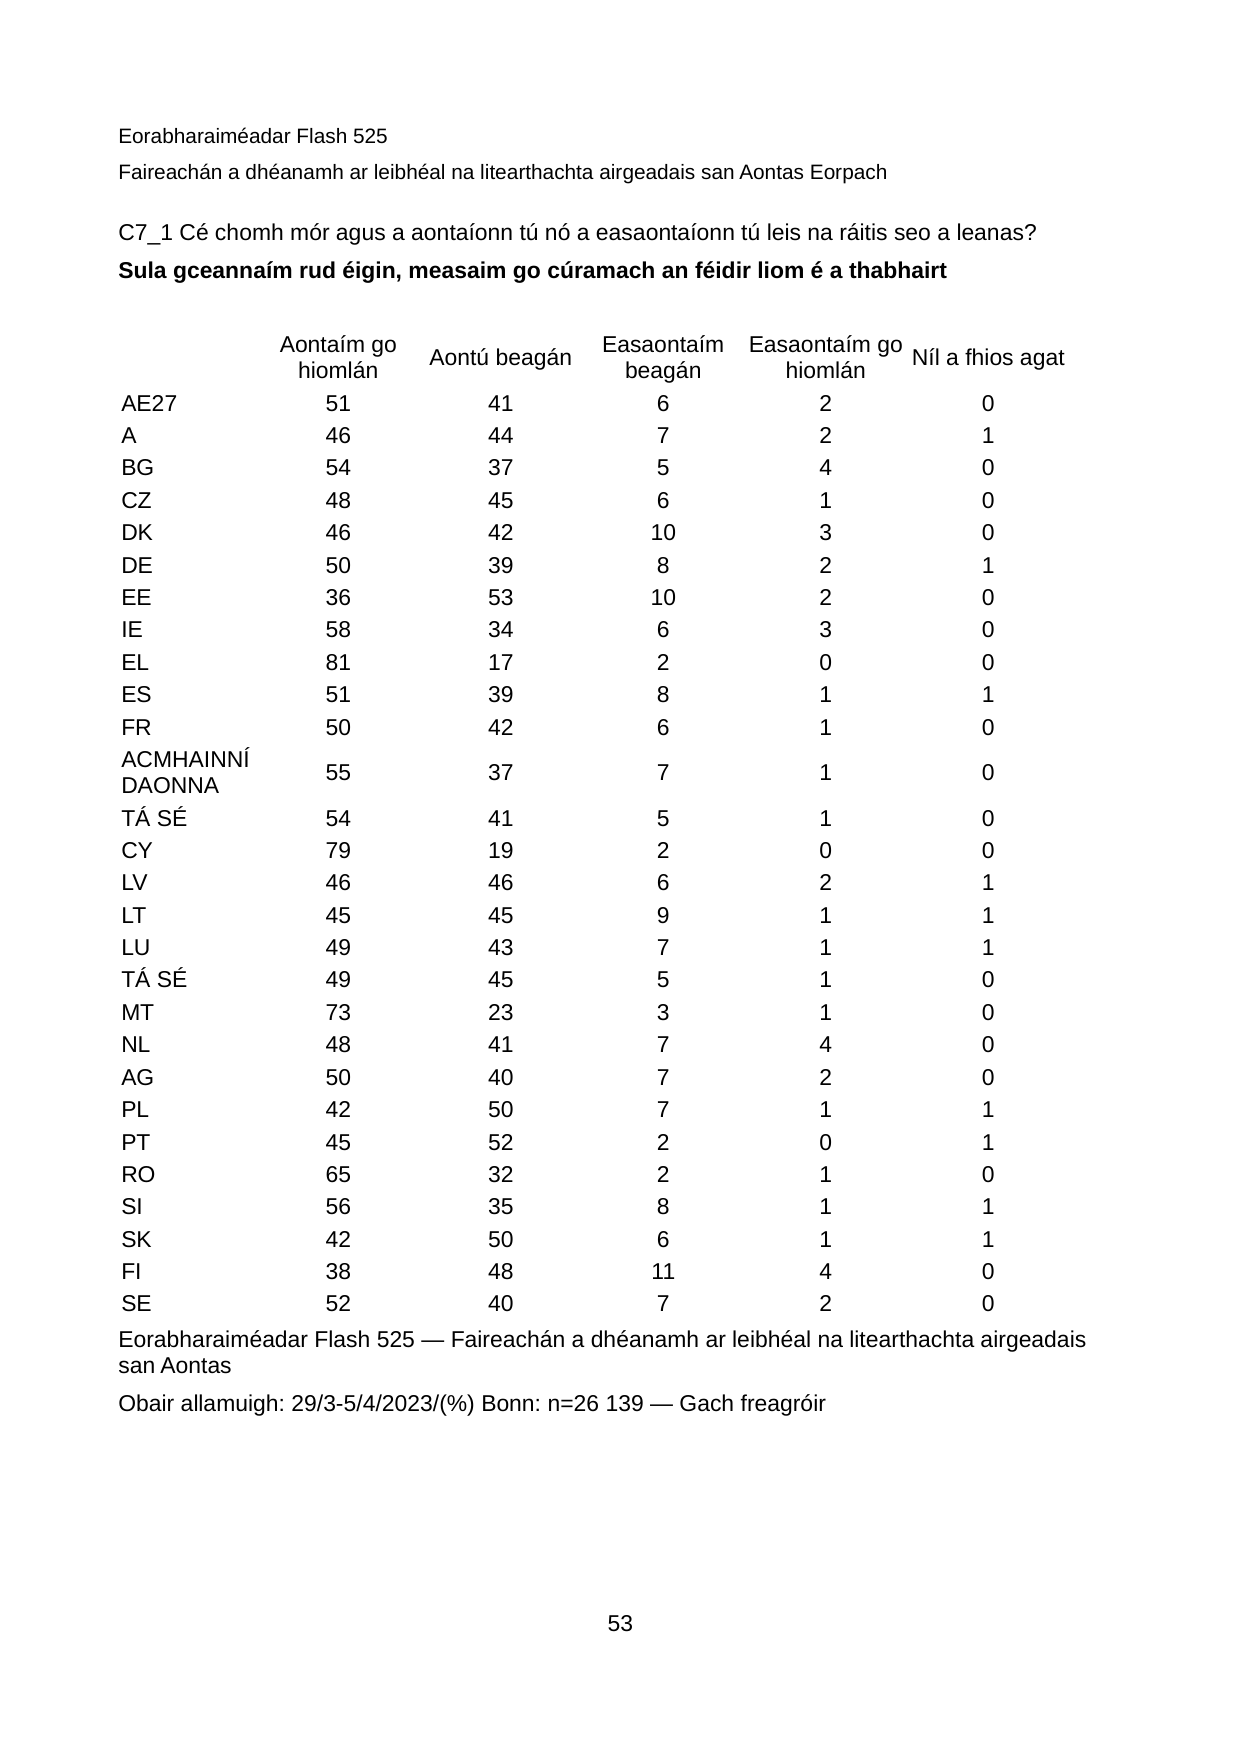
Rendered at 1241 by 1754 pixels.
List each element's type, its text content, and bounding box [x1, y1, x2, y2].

table_cell 1 [907, 678, 1069, 711]
table_cell 39 [419, 678, 582, 711]
table_cell LU [118, 931, 257, 963]
table_cell 45 [419, 484, 582, 516]
table_cell 2 [744, 866, 907, 899]
table_cell 4 [744, 1255, 907, 1287]
table_cell 2 [744, 1061, 907, 1093]
table_cell 1 [744, 1093, 907, 1125]
table_cell 0 [907, 711, 1069, 743]
table_cell 50 [257, 549, 419, 581]
table_cell 7 [582, 743, 744, 801]
table_cell 5 [582, 964, 744, 996]
table_cell 0 [907, 1028, 1069, 1061]
table_cell 6 [582, 387, 744, 419]
table_cell 42 [419, 711, 582, 743]
table_cell TÁ SÉ [118, 801, 257, 834]
text Eorabharaiméadar Flash 525 — Faireachán a dhéanamh ar leibhéal na litearthachta airgeadais san Aontas [118, 1326, 1122, 1378]
table_cell 0 [907, 484, 1069, 516]
table_cell 49 [257, 964, 419, 996]
table_cell 1 [744, 484, 907, 516]
table_cell 41 [419, 1028, 582, 1061]
table_cell 49 [257, 931, 419, 963]
table_cell 46 [257, 419, 419, 451]
table_cell LV [118, 866, 257, 899]
table_cell 0 [907, 451, 1069, 484]
table_cell EL [118, 646, 257, 678]
table_cell 2 [582, 1125, 744, 1158]
table_cell 1 [907, 899, 1069, 931]
table_cell 46 [419, 866, 582, 899]
table_cell ES [118, 678, 257, 711]
table_header Easaontaím go hiomlán [744, 328, 907, 387]
table_cell 1 [744, 711, 907, 743]
table_cell DE [118, 549, 257, 581]
table_cell 51 [257, 678, 419, 711]
table_cell 50 [257, 711, 419, 743]
table_cell 32 [419, 1158, 582, 1190]
table_header [118, 328, 257, 387]
table_cell 17 [419, 646, 582, 678]
table_cell 23 [419, 996, 582, 1028]
table_cell 55 [257, 743, 419, 801]
table_cell 1 [744, 743, 907, 801]
table_header Níl a fhios agat [907, 328, 1069, 387]
table_cell 44 [419, 419, 582, 451]
table_cell 1 [907, 866, 1069, 899]
table_cell 41 [419, 387, 582, 419]
table_cell 73 [257, 996, 419, 1028]
table_cell 2 [582, 646, 744, 678]
table_cell 6 [582, 484, 744, 516]
table_cell 2 [744, 1288, 907, 1320]
table_cell 6 [582, 1223, 744, 1255]
table_cell 4 [744, 1028, 907, 1061]
table_cell CZ [118, 484, 257, 516]
table_cell FI [118, 1255, 257, 1287]
table_cell 6 [582, 866, 744, 899]
table_cell 1 [744, 931, 907, 963]
table_cell 38 [257, 1255, 419, 1287]
table_cell 81 [257, 646, 419, 678]
table_cell FR [118, 711, 257, 743]
table_cell 46 [257, 516, 419, 548]
table_cell 1 [907, 1190, 1069, 1223]
table_cell 1 [907, 1223, 1069, 1255]
table_cell 0 [907, 581, 1069, 613]
table_cell 0 [744, 1125, 907, 1158]
table_cell 36 [257, 581, 419, 613]
table_cell 41 [419, 801, 582, 834]
table_cell 7 [582, 1288, 744, 1320]
table_cell 50 [257, 1061, 419, 1093]
table_cell IE [118, 613, 257, 646]
table_cell 1 [744, 996, 907, 1028]
table_cell 42 [257, 1223, 419, 1255]
table_cell 79 [257, 834, 419, 866]
table_header Easaontaím beagán [582, 328, 744, 387]
table_cell 8 [582, 678, 744, 711]
table_cell 0 [907, 1061, 1069, 1093]
table_cell 5 [582, 451, 744, 484]
table_cell 56 [257, 1190, 419, 1223]
table_cell 0 [907, 801, 1069, 834]
table_cell 0 [907, 1255, 1069, 1287]
table_cell 1 [744, 1158, 907, 1190]
table_cell 10 [582, 516, 744, 548]
table_cell 5 [582, 801, 744, 834]
table_cell 50 [419, 1223, 582, 1255]
table_cell 1 [907, 1093, 1069, 1125]
table_cell 53 [419, 581, 582, 613]
table_cell DK [118, 516, 257, 548]
table_cell 45 [257, 899, 419, 931]
table_cell 1 [744, 678, 907, 711]
table_cell 3 [744, 613, 907, 646]
table_cell 7 [582, 1061, 744, 1093]
table_cell 1 [907, 931, 1069, 963]
table_cell 48 [257, 484, 419, 516]
table_cell 48 [257, 1028, 419, 1061]
text C7_1 Cé chomh mór agus a aontaíonn tú nó a easaontaíonn tú leis na ráitis seo a leanas? [118, 219, 1122, 246]
table_cell 1 [907, 1125, 1069, 1158]
table_cell 0 [907, 387, 1069, 419]
table_cell 42 [419, 516, 582, 548]
table_cell 9 [582, 899, 744, 931]
table_cell 8 [582, 1190, 744, 1223]
table_cell 6 [582, 711, 744, 743]
table_cell AE27 [118, 387, 257, 419]
table_cell ACMHAINNÍ DAONNA [118, 743, 257, 801]
table_cell 0 [744, 646, 907, 678]
table_cell NL [118, 1028, 257, 1061]
table_cell 54 [257, 801, 419, 834]
text Obair allamuigh: 29/3-5/4/2023/(%) Bonn: n=26 139 — Gach freagróir [118, 1390, 1122, 1417]
table_cell 11 [582, 1255, 744, 1287]
table_cell 51 [257, 387, 419, 419]
table_cell 37 [419, 451, 582, 484]
table_cell 45 [257, 1125, 419, 1158]
table_cell 1 [744, 899, 907, 931]
table_cell 2 [744, 387, 907, 419]
table_cell 52 [419, 1125, 582, 1158]
table_cell PL [118, 1093, 257, 1125]
table_cell 0 [907, 1158, 1069, 1190]
table_cell 0 [744, 834, 907, 866]
table_cell 39 [419, 549, 582, 581]
table_cell 52 [257, 1288, 419, 1320]
table_cell 2 [744, 549, 907, 581]
table_cell MT [118, 996, 257, 1028]
table_cell 42 [257, 1093, 419, 1125]
table_cell 37 [419, 743, 582, 801]
table_cell AG [118, 1061, 257, 1093]
table_cell 0 [907, 996, 1069, 1028]
table_cell 10 [582, 581, 744, 613]
table_cell LT [118, 899, 257, 931]
table_cell 7 [582, 419, 744, 451]
table_cell 40 [419, 1061, 582, 1093]
table_cell 1 [744, 964, 907, 996]
table_cell A [118, 419, 257, 451]
table_cell RO [118, 1158, 257, 1190]
table_cell 1 [907, 549, 1069, 581]
table_cell 0 [907, 516, 1069, 548]
table_cell 1 [744, 801, 907, 834]
table_cell 34 [419, 613, 582, 646]
table_cell 48 [419, 1255, 582, 1287]
text Sula gceannaím rud éigin, measaim go cúramach an féidir liom é a thabhairt [118, 257, 1122, 284]
table_cell 19 [419, 834, 582, 866]
table_cell 7 [582, 1028, 744, 1061]
table_cell 54 [257, 451, 419, 484]
table_header Aontú beagán [419, 328, 582, 387]
table_cell 65 [257, 1158, 419, 1190]
table_cell TÁ SÉ [118, 964, 257, 996]
table_cell 45 [419, 964, 582, 996]
table_cell 40 [419, 1288, 582, 1320]
table_cell BG [118, 451, 257, 484]
table_cell 0 [907, 743, 1069, 801]
table_cell SE [118, 1288, 257, 1320]
table_cell 0 [907, 834, 1069, 866]
table_cell 2 [744, 581, 907, 613]
table_cell 0 [907, 1288, 1069, 1320]
table_cell 6 [582, 613, 744, 646]
table_cell 46 [257, 866, 419, 899]
table_cell 0 [907, 964, 1069, 996]
table_cell EE [118, 581, 257, 613]
table_cell 0 [907, 646, 1069, 678]
table_cell 1 [744, 1223, 907, 1255]
table_cell 58 [257, 613, 419, 646]
table_cell 43 [419, 931, 582, 963]
table_cell PT [118, 1125, 257, 1158]
table_cell 3 [744, 516, 907, 548]
table_cell 1 [744, 1190, 907, 1223]
table_cell 7 [582, 931, 744, 963]
table_header Aontaím go hiomlán [257, 328, 419, 387]
table_cell SI [118, 1190, 257, 1223]
table_cell 2 [582, 1158, 744, 1190]
table_cell 35 [419, 1190, 582, 1223]
table_cell 8 [582, 549, 744, 581]
table_cell SK [118, 1223, 257, 1255]
table_cell 0 [907, 613, 1069, 646]
table_cell 4 [744, 451, 907, 484]
table_cell 7 [582, 1093, 744, 1125]
table_cell 45 [419, 899, 582, 931]
table_cell 2 [744, 419, 907, 451]
table_cell 50 [419, 1093, 582, 1125]
table_cell 2 [582, 834, 744, 866]
table_cell 1 [907, 419, 1069, 451]
table_cell CY [118, 834, 257, 866]
table_cell 3 [582, 996, 744, 1028]
